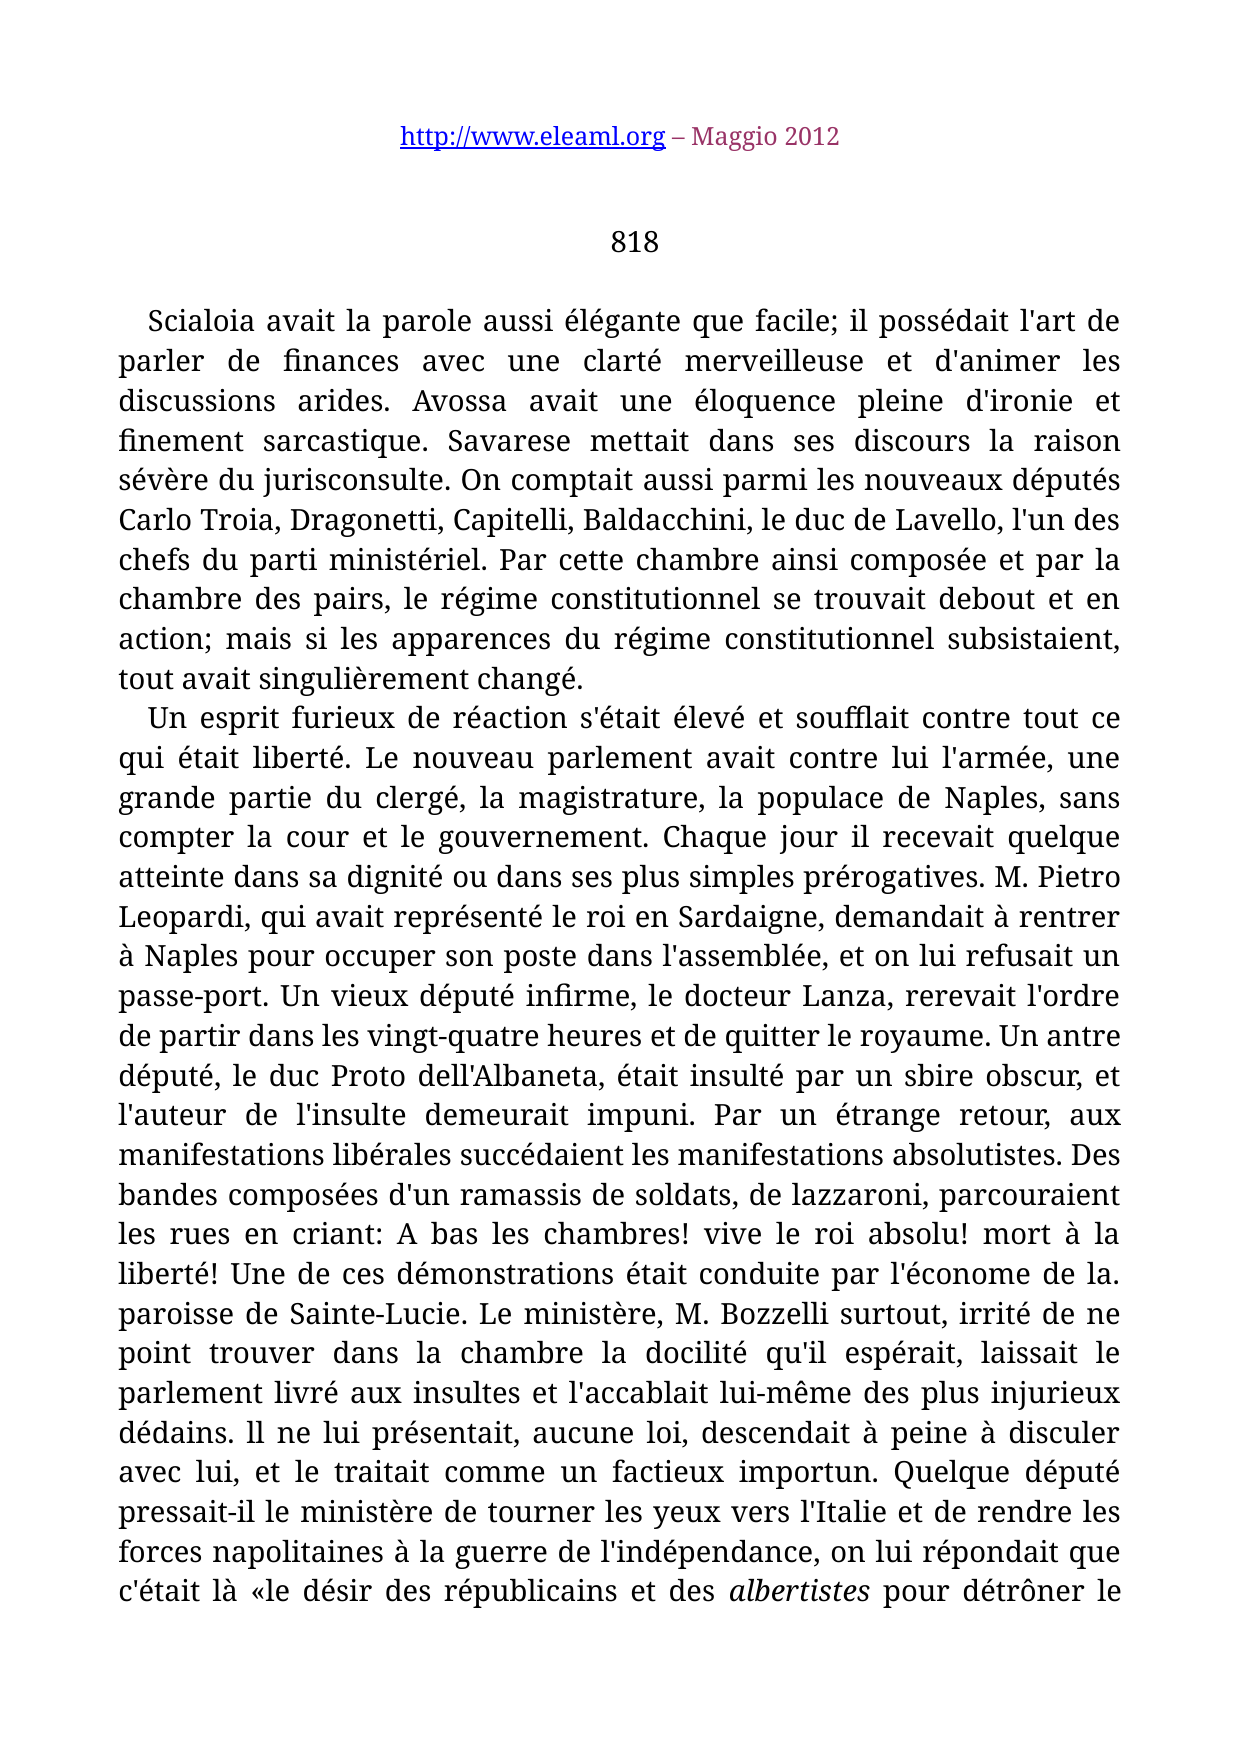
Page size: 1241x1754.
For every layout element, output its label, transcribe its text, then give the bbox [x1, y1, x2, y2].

text 818 [118, 221, 1122, 261]
text Scialoia avait la parole aussi élégante que facile; il possédait l'art de parler de finances avec une clarté merveilleuse et d'animer les discussions arides. Avossa avait une éloquence pleine d'ironie et finement sarcastique. Savarese mettait dans ses discours la raison sévère du jurisconsulte. On comptait aussi parmi les nouveaux députés Carlo Troia, Dragonetti, Capitelli, Baldacchini, le duc de Lavello, l'un des chefs du parti ministériel. Par cette chambre ainsi composée et par la chambre des pairs, le régime constitutionnel se trouvait debout et en action; mais si les apparences du régime constitutionnel subsistaient, tout avait singulièrement changé. [118, 301, 1122, 698]
text Un esprit furieux de réaction s'était élevé et soufflait contre tout ce qui était liberté. Le nouveau parlement avait contre lui l'armée, une grande partie du clergé, la magistrature, la populace de Naples, sans compter la cour et le gouvernement. Chaque jour il recevait quelque atteinte dans sa dignité ou dans ses plus simples prérogatives. M. Pietro Leopardi, qui avait représenté le roi en Sardaigne, demandait à rentrer à Naples pour occuper son poste dans l'assemblée, et on lui refusait un passe-port. Un vieux député infirme, le docteur Lanza, rerevait l'ordre de partir dans les vingt-quatre heures et de quitter le royaume. Un antre député, le duc Proto dell'Albaneta, était insulté par un sbire obscur, et l'auteur de l'insulte demeurait impuni. Par un étrange retour, aux manifestations libérales succédaient les manifestations absolutistes. Des bandes composées d'un ramassis de soldats, de lazzaroni, parcouraient les rues en criant: A bas les chambres! vive le roi absolu! mort à la liberté! Une de ces démonstrations était conduite par l'économe de la. paroisse de Sainte-Lucie. Le ministère, M. Bozzelli surtout, irrité de ne point trouver dans la chambre la docilité qu'il espérait, laissait le parlement livré aux insultes et l'accablait lui-même des plus injurieux dédains. ll ne lui présentait, aucune loi, descendait à peine à disculer avec lui, et le traitait comme un factieux importun. Quelque député pressait-il le ministère de tourner les yeux vers l'Italie et de rendre les forces napolitaines à la guerre de l'indépendance, on lui répondait que c'était là «le désir des républicains et des albertistes pour détrôner le [118, 698, 1122, 1610]
